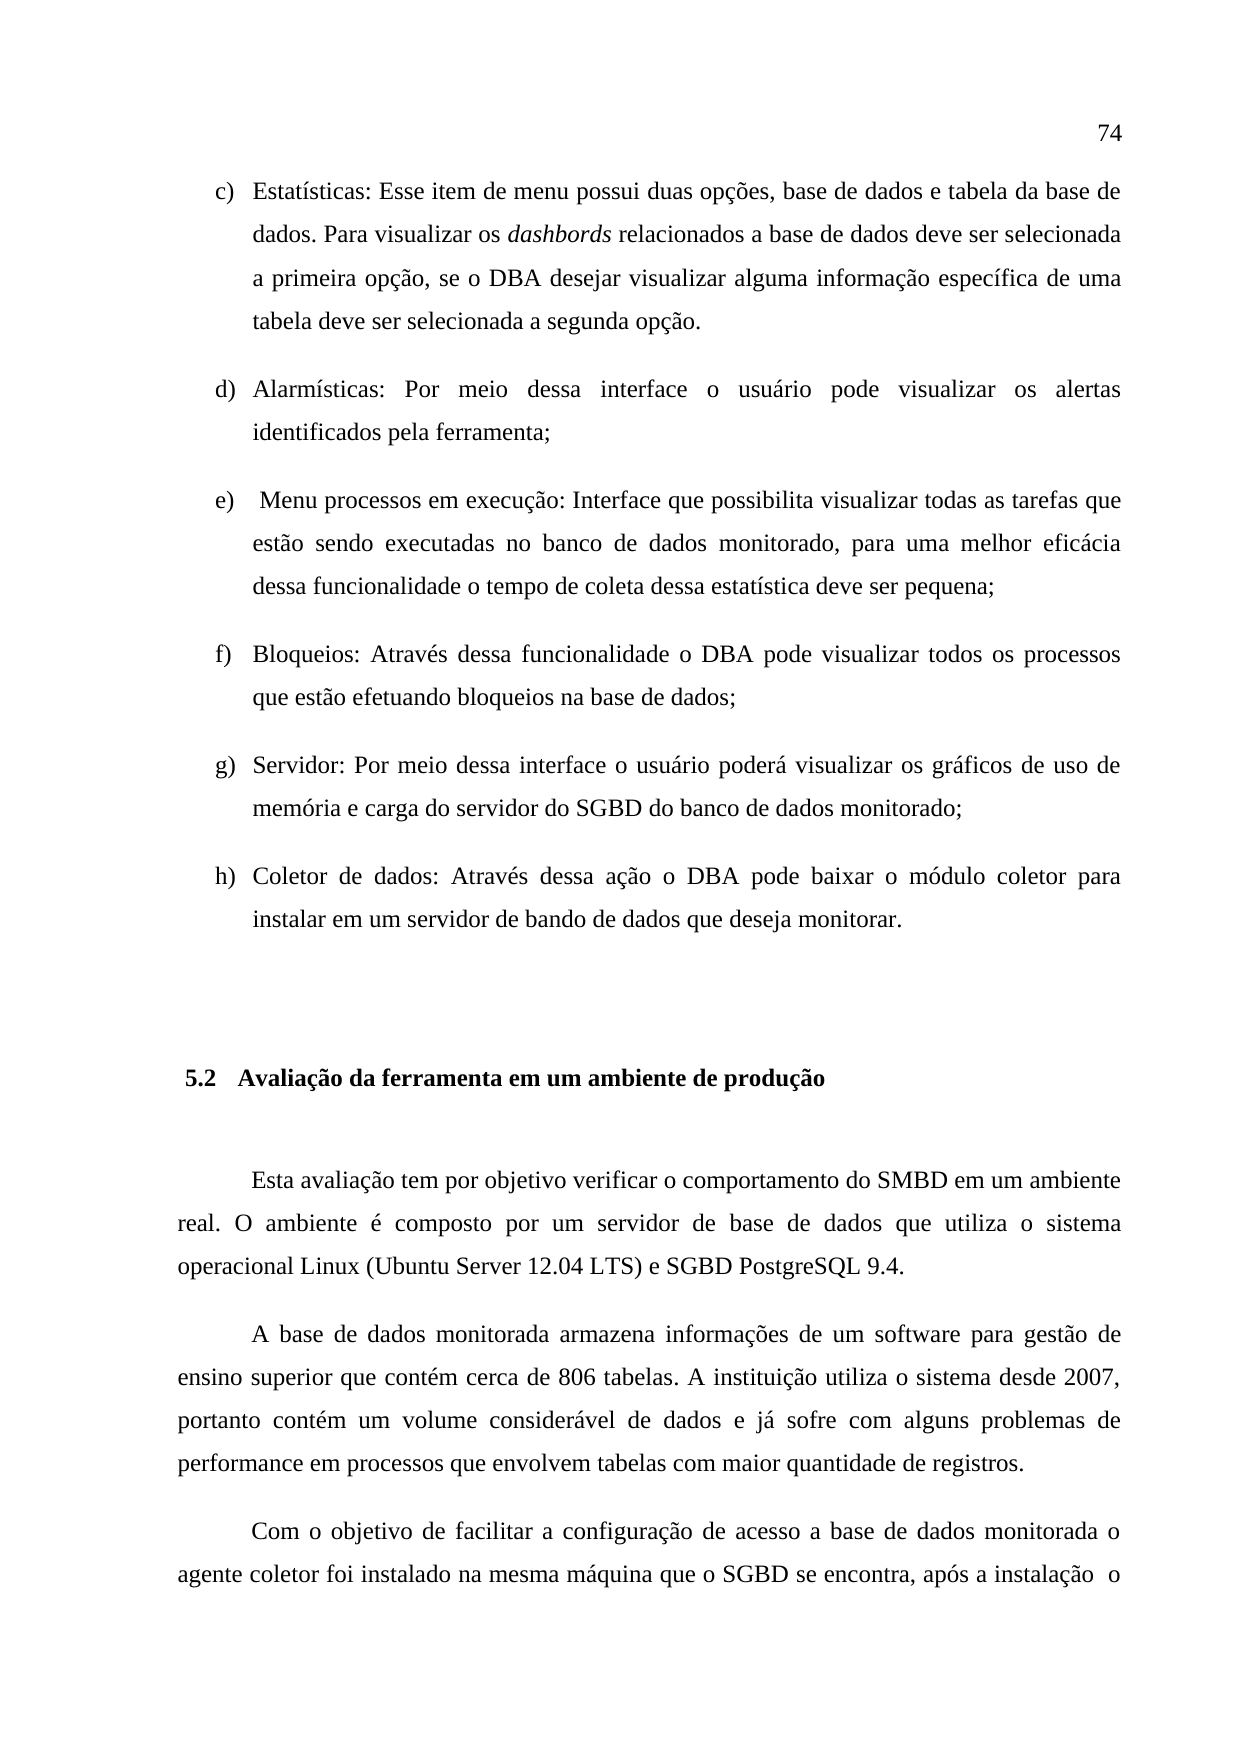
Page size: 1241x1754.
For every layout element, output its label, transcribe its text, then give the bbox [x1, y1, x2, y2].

list Estatísticas: Esse item de menu possui duas opções, base de dados e tabela da base de dados. Para visualizar os dashbords relacionados a base de dados deve ser selecionada a primeira opção, se o DBA desejar visualizar alguma informação específica de uma tabela deve ser selecionada a segunda opção. [215, 176, 1122, 334]
list Avaliação da ferramenta em um ambiente de produção [185, 1063, 1122, 1092]
list Alarmísticas: Por meio dessa interface o usuário pode visualizar os alertas identificados pela ferramenta; [215, 374, 1122, 446]
text Esta avaliação tem por objetivo verificar o comportamento do SMBD em um ambiente real. O ambiente é composto por um servidor de base de dados que utiliza o sistema operacional Linux (Ubuntu Server 12.04 LTS) e SGBD PostgreSQL 9.4. [177, 1165, 1122, 1280]
list Menu processos em execução: Interface que possibilita visualizar todas as tarefas que estão sendo executadas no banco de dados monitorado, para uma melhor eficácia dessa funcionalidade o tempo de coleta dessa estatística deve ser pequena; [215, 485, 1122, 600]
list Coletor de dados: Através dessa ação o DBA pode baixar o módulo coletor para instalar em um servidor de bando de dados que deseja monitorar. [215, 861, 1122, 933]
list Bloqueios: Através dessa funcionalidade o DBA pode visualizar todos os processos que estão efetuando bloqueios na base de dados; [215, 639, 1122, 711]
text Com o objetivo de facilitar a configuração de acesso a base de dados monitorada o agente coletor foi instalado na mesma máquina que o SGBD se encontra, após a instalação o [177, 1516, 1122, 1588]
text A base de dados monitorada armazena informações de um software para gestão de ensino superior que contém cerca de 806 tabelas. A instituição utiliza o sistema desde 2007, portanto contém um volume considerável de dados e já sofre com alguns problemas de performance em processos que envolvem tabelas com maior quantidade de registros. [177, 1319, 1122, 1477]
list Servidor: Por meio dessa interface o usuário poderá visualizar os gráficos de uso de memória e carga do servidor do SGBD do banco de dados monitorado; [215, 750, 1122, 822]
